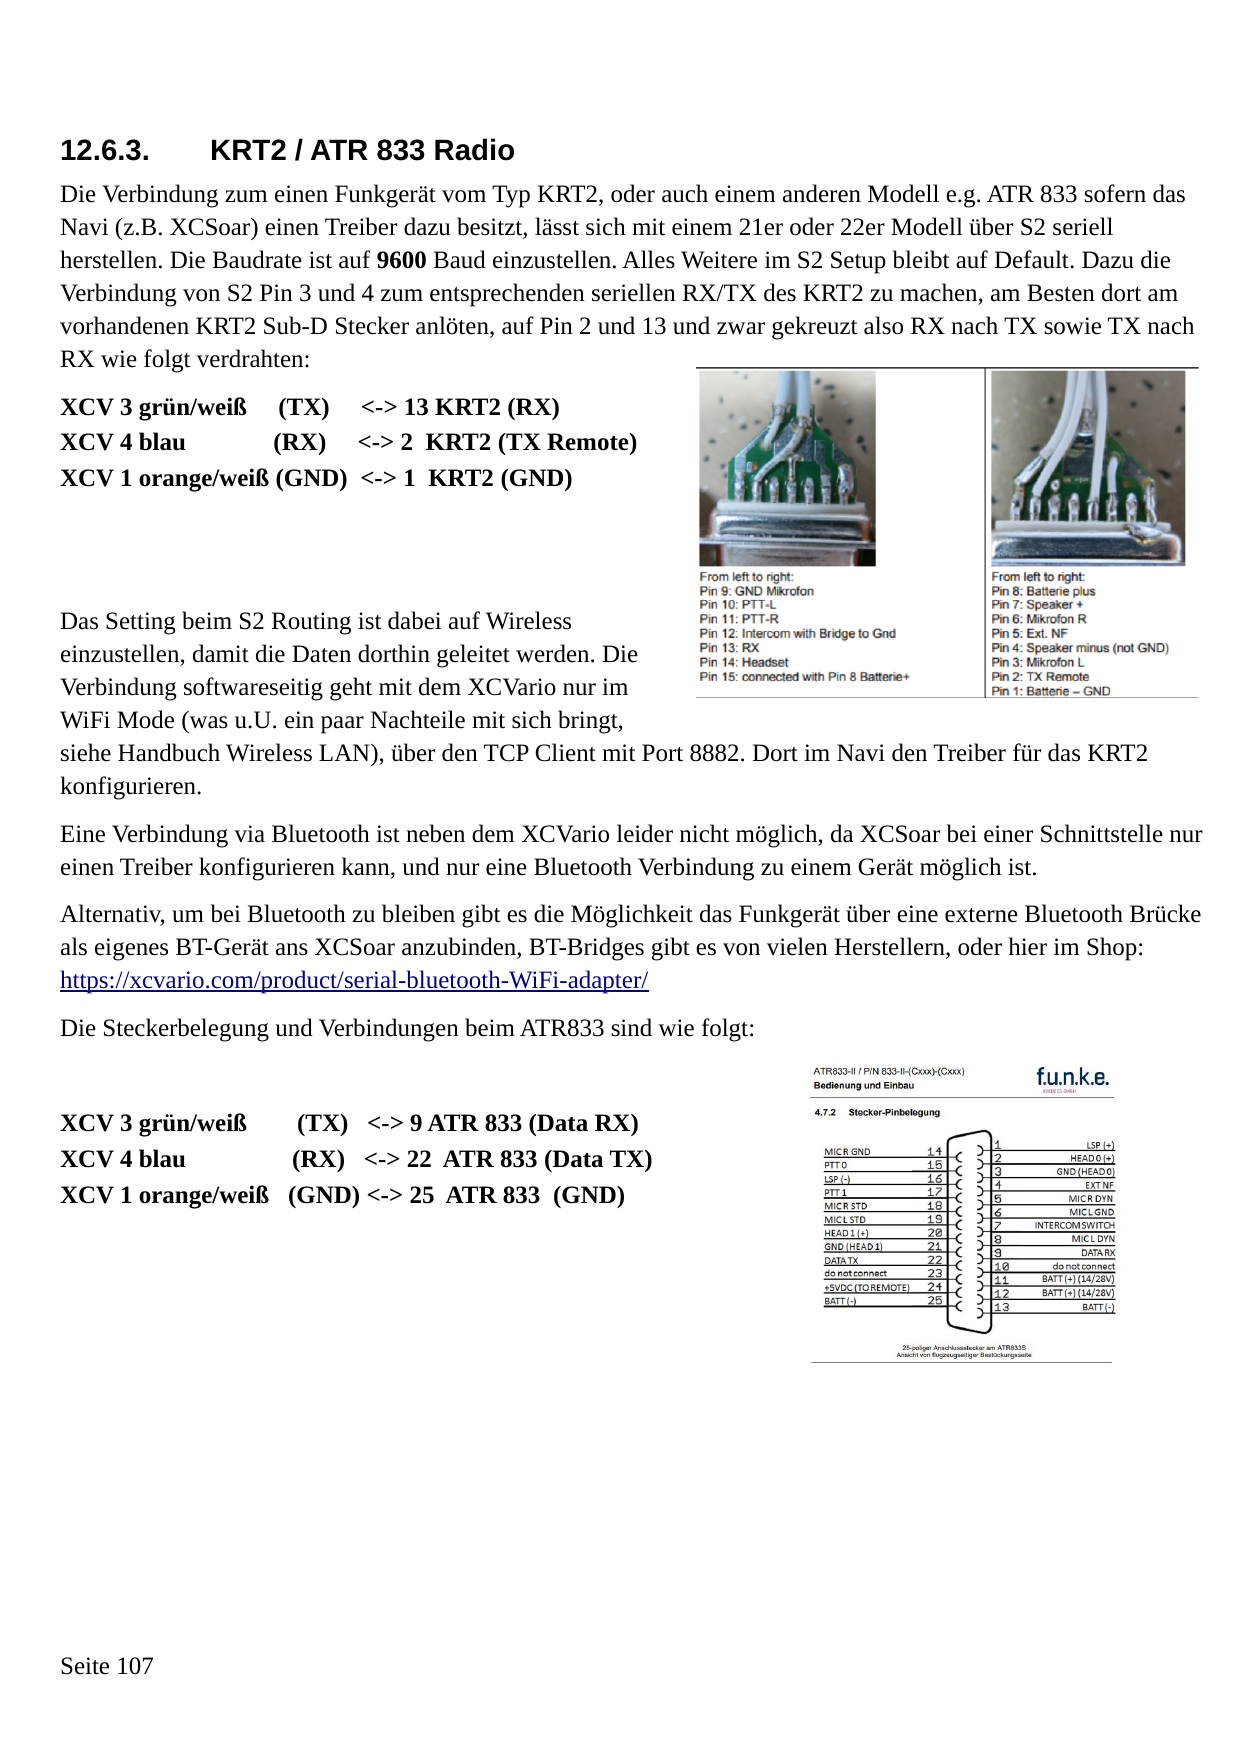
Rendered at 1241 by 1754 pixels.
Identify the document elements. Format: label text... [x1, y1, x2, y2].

text Das Setting beim S2 Routing ist dabei auf Wireless einzustellen, damit die Daten dorthin geleitet werden. Die Verbindung softwareseitig geht mit dem XCVario nur im WiFi Mode (was u.U. ein paar Nachteile mit sich bringt, siehe Handbuch Wireless LAN), über den TCP Client mit Port 8882. Dort im Navi den Treiber für das KRT2 konfigurieren. [60, 606, 1207, 800]
text Eine Verbindung via Bluetooth ist neben dem XCVario leider nicht möglich, da XCSoar bei einer Schnittstelle nur einen Treiber konfigurieren kann, und nur eine Bluetooth Verbindung zu einem Gerät möglich ist. [60, 819, 1207, 881]
picture [805, 1056, 1124, 1363]
text Die Verbindung zum einen Funkgerät vom Typ KRT2, oder auch einem anderen Modell e.g. ATR 833 sofern das Navi (z.B. XCSoar) einen Treiber dazu besitzt, lässt sich mit einem 21er oder 22er Modell über S2 seriell herstellen. Die Baudrate ist auf 9600 Baud einzustellen. Alles Weitere im S2 Setup bleibt auf Default. Dazu die Verbindung von S2 Pin 3 und 4 zum entsprechenden seriellen RX/TX des KRT2 zu machen, am Besten dort am vorhandenen KRT2 Sub-D Stecker anlöten, auf Pin 2 und 13 und zwar gekreuzt also RX nach TX sowie TX nach RX wie folgt verdrahten: [60, 179, 1207, 373]
text XCV 3 grün/weiß (TX) <-> 9 ATR 833 (Data RX) [60, 1108, 805, 1137]
text Die Steckerbelegung und Verbindungen beim ATR833 sind wie folgt: [60, 1013, 1207, 1042]
text XCV 4 blau (RX) <-> 22 ATR 833 (Data TX) [60, 1144, 805, 1173]
text Alternativ, um bei Bluetooth zu bleiben gibt es die Möglichkeit das Funkgerät über eine externe Bluetooth Brücke als eigenes BT-Gerät ans XCSoar anzubinden, BT-Bridges gibt es von vielen Herstellern, oder hier im Shop: https://xcvario.com/product/serial-bluetooth-WiFi-adapter/ [60, 899, 1207, 994]
text [1124, 1144, 1207, 1173]
text XCV 1 orange/weiß (GND) <-> 1 KRT2 (GND) [60, 463, 696, 492]
text [1124, 1180, 1207, 1208]
text XCV 4 blau (RX) <-> 2 KRT2 (TX Remote) [60, 427, 696, 456]
text XCV 1 orange/weiß (GND) <-> 25 ATR 833 (GND) [60, 1180, 805, 1208]
text [1124, 1108, 1207, 1137]
text XCV 3 grün/weiß (TX) <-> 13 KRT2 (RX) [60, 392, 696, 420]
picture [696, 367, 1199, 698]
subtitle KRT2 / ATR 833 Radio [60, 133, 1207, 166]
